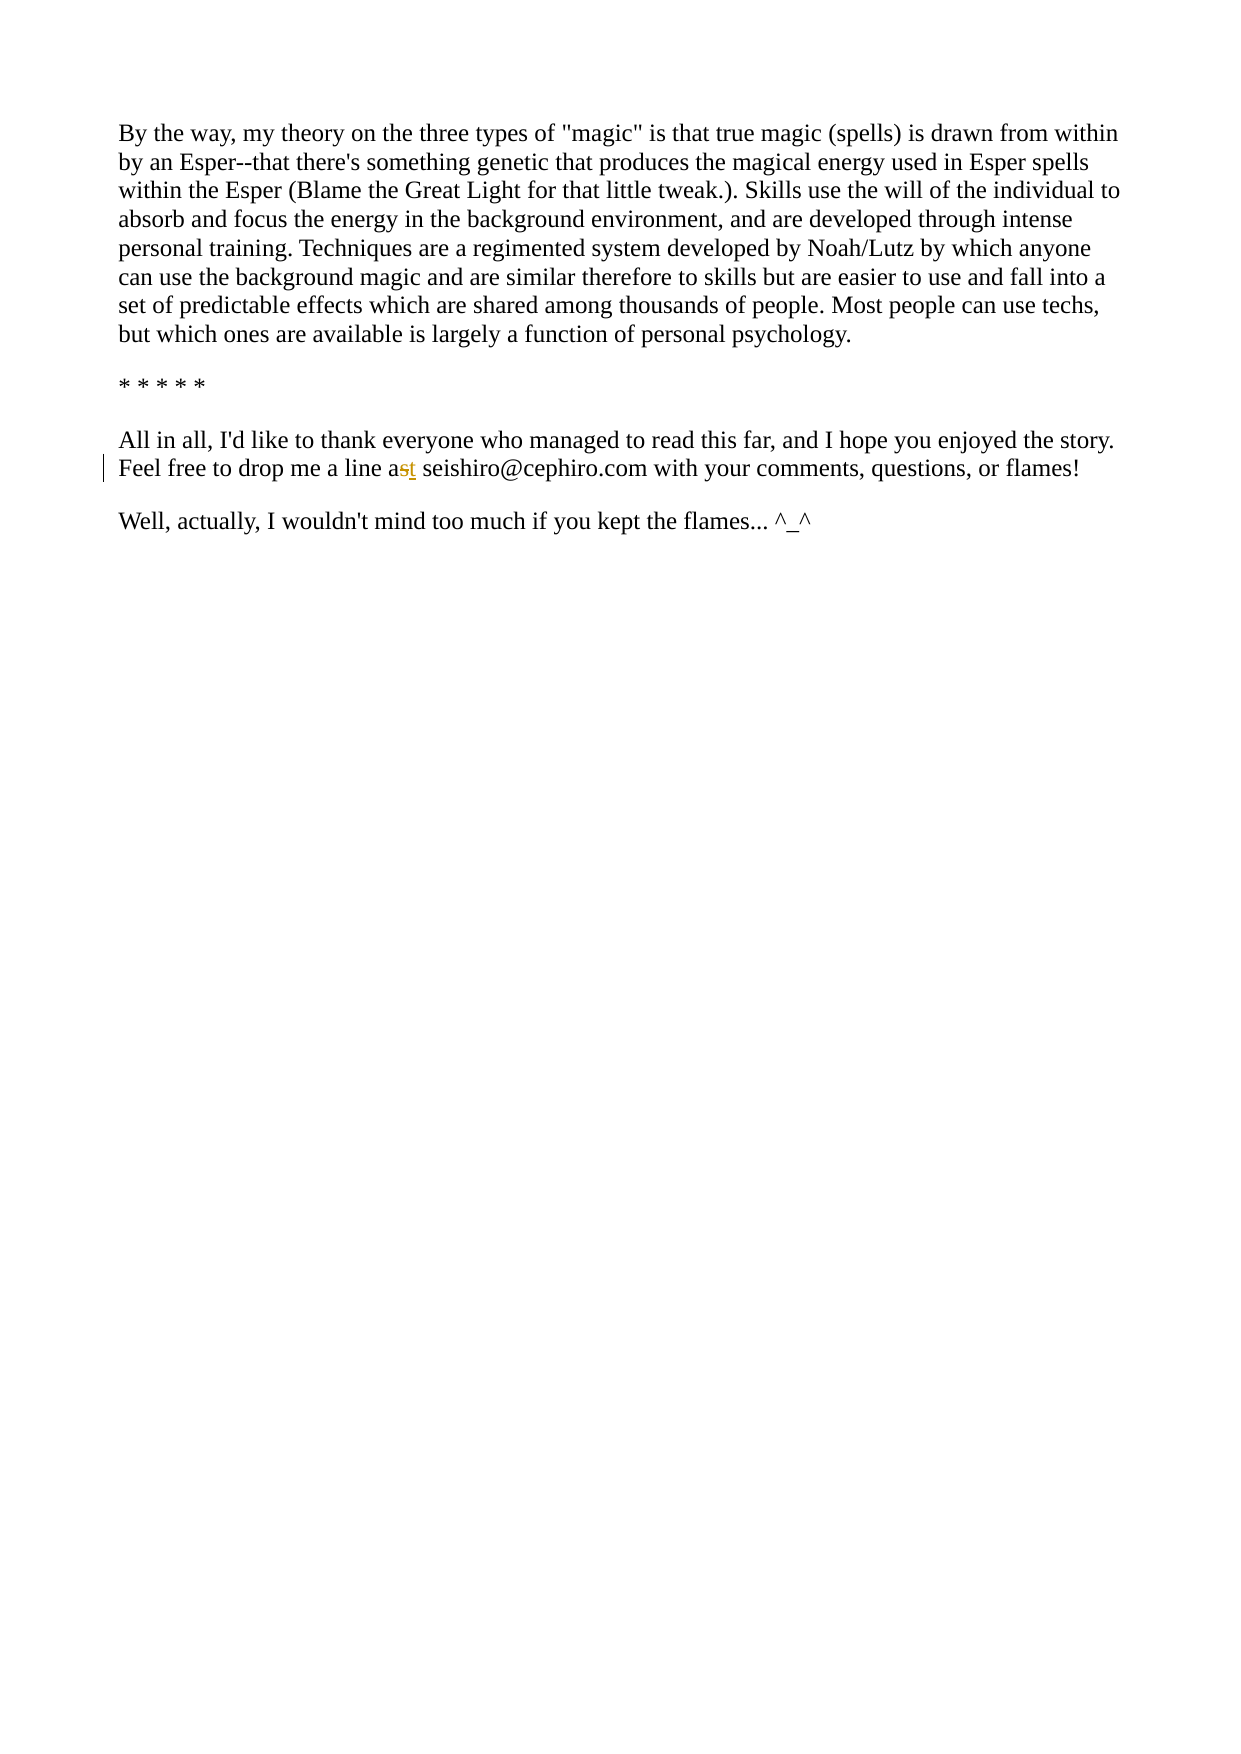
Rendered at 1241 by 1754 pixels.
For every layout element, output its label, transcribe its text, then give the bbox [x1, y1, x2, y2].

text * * * * * [118, 372, 1122, 401]
text All in all, I'd like to thank everyone who managed to read this far, and I hope you enjoyed the story. Feel free to drop me a line at seishiro@cephiro.com with your comments, questions, or flames! [118, 425, 1122, 482]
text By the way, my theory on the three types of "magic" is that true magic (spells) is drawn from within by an Esper--that there's something genetic that produces the magical energy used in Esper spells within the Esper (Blame the Great Light for that little tweak.). Skills use the will of the individual to absorb and focus the energy in the background environment, and are developed through intense personal training. Techniques are a regimented system developed by Noah/Lutz by which anyone can use the background magic and are similar therefore to skills but are easier to use and fall into a set of predictable effects which are shared among thousands of people. Most people can use techs, but which ones are available is largely a function of personal psychology. [118, 118, 1122, 348]
text Well, actually, I wouldn't mind too much if you kept the flames... ^_^ [118, 506, 1122, 535]
